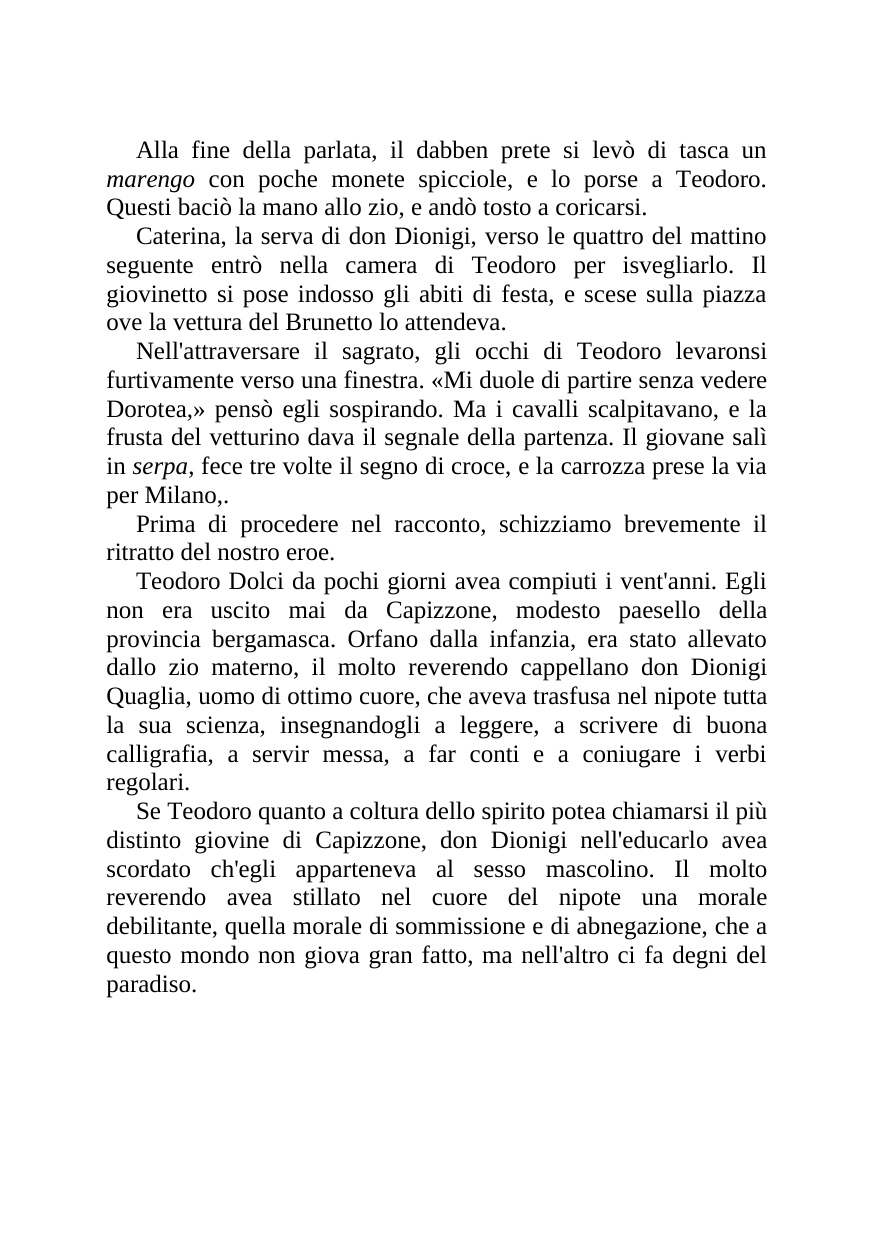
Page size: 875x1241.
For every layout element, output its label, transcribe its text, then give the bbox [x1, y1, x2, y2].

text Teodoro Dolci da pochi giorni avea compiuti i vent'anni. Egli non era uscito mai da Capizzone, modesto paesello della provincia bergamasca. Orfano dalla infanzia, era stato allevato dallo zio materno, il molto reverendo cappellano don Dionigi Quaglia, uomo di ottimo cuore, che aveva trasfusa nel nipote tutta la sua scienza, insegnandogli a leggere, a scrivere di buona calligrafia, a servir messa, a far conti e a coniugare i verbi regolari. [106, 566, 768, 796]
text Nell'attraversare il sagrato, gli occhi di Teodoro levaronsi furtivamente verso una finestra. «Mi duole di partire senza vedere Dorotea,» pensò egli sospirando. Ma i cavalli scalpitavano, e la frusta del vetturino dava il segnale della partenza. Il giovane salì in serpa, fece tre volte il segno di croce, e la carrozza prese la via per Milano,. [106, 336, 768, 509]
text Prima di procedere nel racconto, schizziamo brevemente il ritratto del nostro eroe. [106, 509, 768, 566]
text Alla fine della parlata, il dabben prete si levò di tasca un marengo con poche monete spicciole, e lo porse a Teodoro. Questi baciò la mano allo zio, e andò tosto a coricarsi. [106, 135, 768, 221]
text Se Teodoro quanto a coltura dello spirito potea chiamarsi il più distinto giovine di Capizzone, don Dionigi nell'educarlo avea scordato ch'egli apparteneva al sesso mascolino. Il molto reverendo avea stillato nel cuore del nipote una morale debilitante, quella morale di sommissione e di abnegazione, che a questo mondo non giova gran fatto, ma nell'altro ci fa degni del paradiso. [106, 796, 768, 997]
text Caterina, la serva di don Dionigi, verso le quattro del mattino seguente entrò nella camera di Teodoro per isvegliarlo. Il giovinetto si pose indosso gli abiti di festa, e scese sulla piazza ove la vettura del Brunetto lo attendeva. [106, 221, 768, 336]
